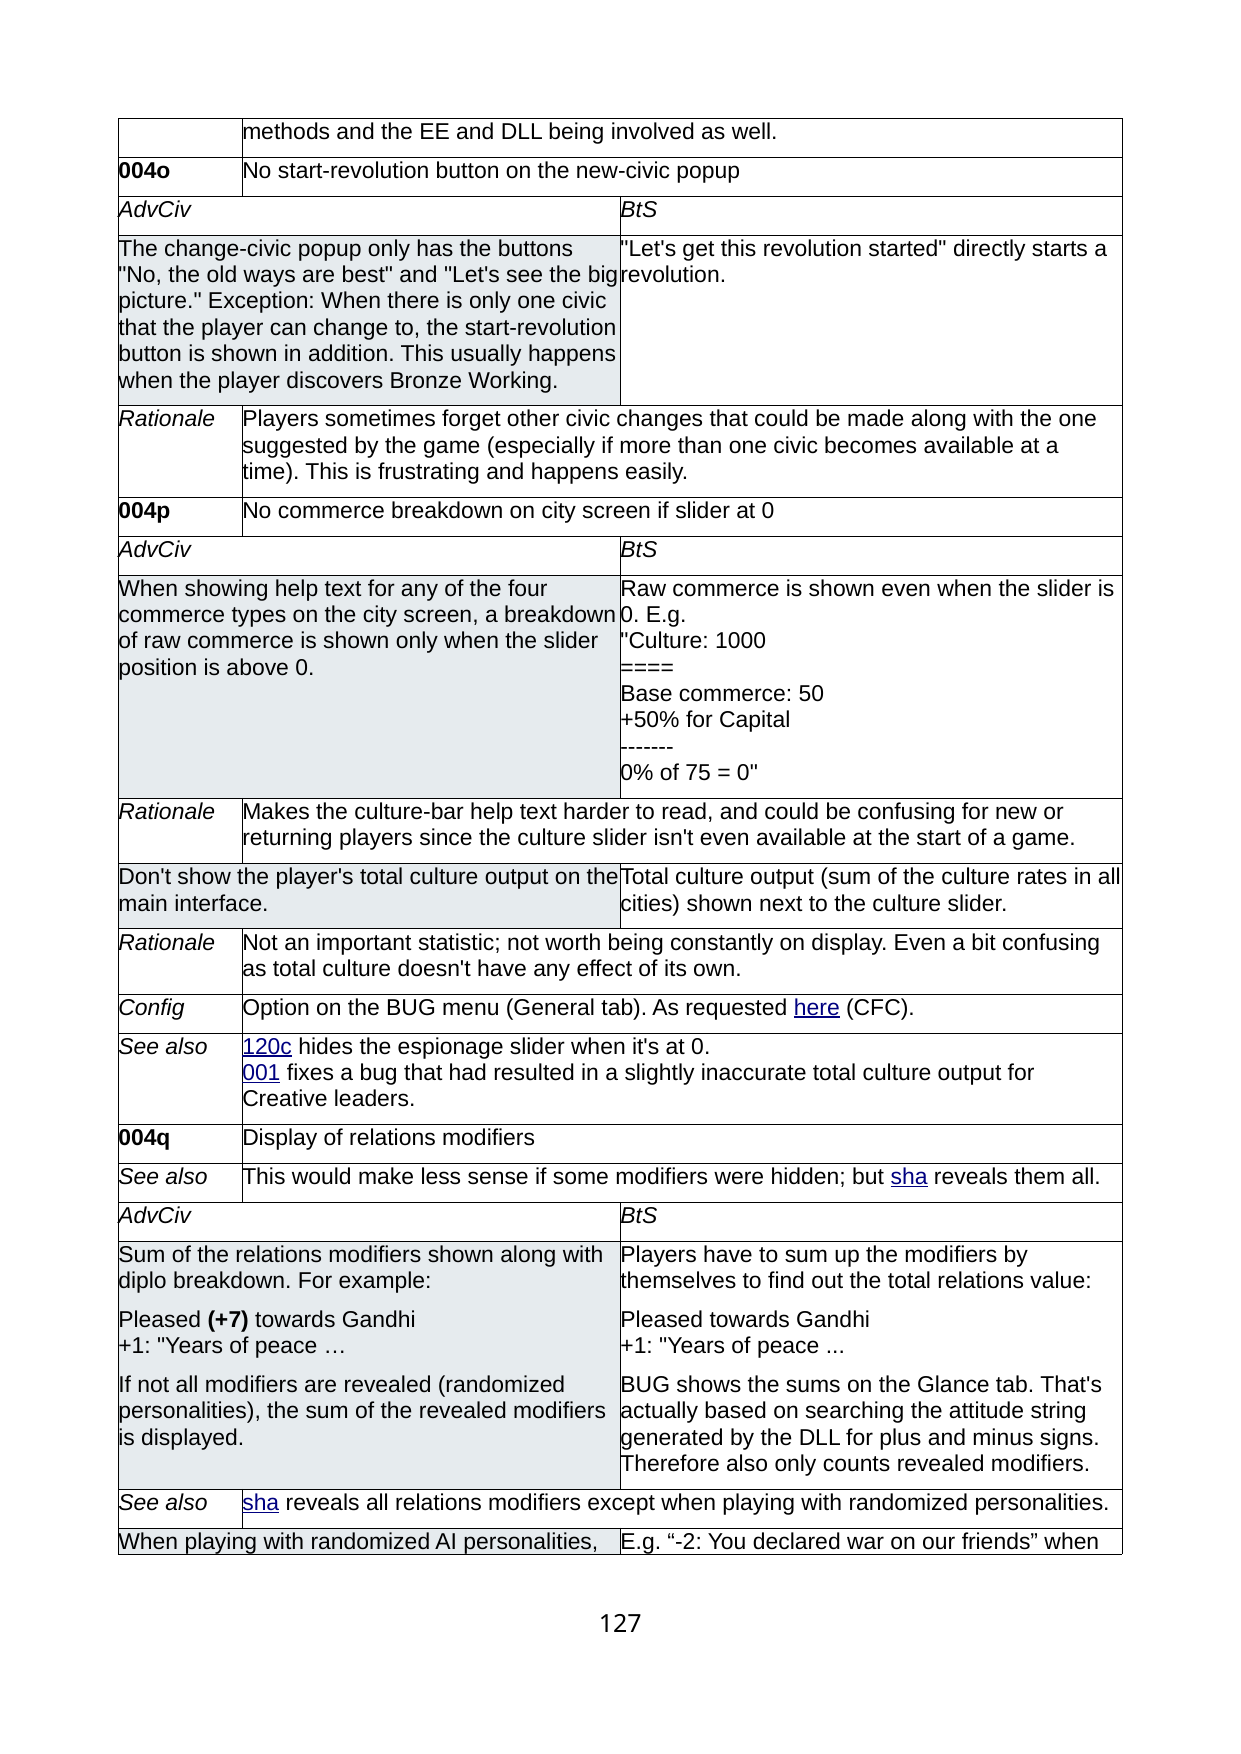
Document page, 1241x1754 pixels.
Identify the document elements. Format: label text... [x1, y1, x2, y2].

table_cell 004q [119, 1125, 242, 1163]
table_cell AdvCiv [119, 1203, 620, 1241]
table_cell When playing with randomized AI personalities, [119, 1529, 620, 1554]
table_cell See also [119, 1164, 242, 1202]
table_cell AdvCiv [119, 197, 620, 235]
table_cell See also [119, 1034, 242, 1124]
table_cell AdvCiv [119, 537, 620, 574]
table_cell Don't show the player's total culture output on the main interface. [119, 864, 620, 928]
table_cell 004o [119, 158, 242, 196]
table_cell 120c hides the espionage slider when it's at 0. 001 fixes a bug that had resulted in a slightly inaccurate total culture output for Creative leaders. [243, 1034, 1122, 1124]
table_cell BtS [621, 197, 1122, 235]
table_cell BtS [621, 1203, 1122, 1241]
table_cell No start-revolution button on the new-civic popup [243, 158, 1122, 196]
table_cell 004p [119, 498, 242, 536]
table_cell BtS [621, 537, 1122, 574]
table_cell E.g. “-2: You declared war on our friends” when [621, 1529, 1122, 1554]
table_cell Not an important statistic; not worth being constantly on display. Even a bit confusing as total culture doesn't have any effect of its own. [243, 929, 1122, 993]
table_cell Config [119, 995, 242, 1032]
table_cell Rationale [119, 406, 242, 497]
table_cell sha reveals all relations modifiers except when playing with randomized personalities. [243, 1490, 1122, 1528]
table_cell "Let's get this revolution started" directly starts a revolution. [621, 236, 1122, 405]
table_cell See also [119, 1490, 242, 1528]
table_cell Rationale [119, 929, 242, 993]
table_cell The change-civic popup only has the buttons "No, the old ways are best" and "Let's see the big picture." Exception: When there is only one civic that the player can change to, the start-revolution button is shown in addition. This usually happens when the player discovers Bronze Working. [119, 236, 620, 405]
table_cell methods and the EE and DLL being involved as well. [243, 119, 1122, 157]
table_cell No commerce breakdown on city screen if slider at 0 [243, 498, 1122, 536]
table_cell Raw commerce is shown even when the slider is 0. E.g. "Culture: 1000 ==== Base commerce: 50 +50% for Capital ------- 0% of 75 = 0" [621, 576, 1122, 798]
table_cell This would make less sense if some modifiers were hidden; but sha reveals them all. [243, 1164, 1122, 1202]
table_cell When showing help text for any of the four commerce types on the city screen, a breakdown of raw commerce is shown only when the slider position is above 0. [119, 576, 620, 798]
table_cell [119, 119, 242, 157]
table_cell Option on the BUG menu (General tab). As requested here (CFC). [243, 995, 1122, 1032]
table_cell Players sometimes forget other civic changes that could be made along with the one suggested by the game (especially if more than one civic becomes available at a time). This is frustrating and happens easily. [243, 406, 1122, 497]
table_cell Rationale [119, 799, 242, 863]
table_cell Display of relations modifiers [243, 1125, 1122, 1163]
table_cell Total culture output (sum of the culture rates in all cities) shown next to the culture slider. [621, 864, 1122, 928]
table_cell Sum of the relations modifiers shown along with diplo breakdown. For example: Pleased (+7) towards Gandhi +1: "Years of peace … If not all modifiers are revealed (randomized personalities), the sum of the revealed modifiers is displayed. [119, 1242, 620, 1489]
table_cell Makes the culture-bar help text harder to read, and could be confusing for new or returning players since the culture slider isn't even available at the start of a game. [243, 799, 1122, 863]
table_cell Players have to sum up the modifiers by themselves to find out the total relations value: Pleased towards Gandhi +1: "Years of peace ... BUG shows the sums on the Glance tab. That's actually based on searching the attitude string generated by the DLL for plus and minus signs. Therefore also only counts revealed modifiers. [621, 1242, 1122, 1489]
